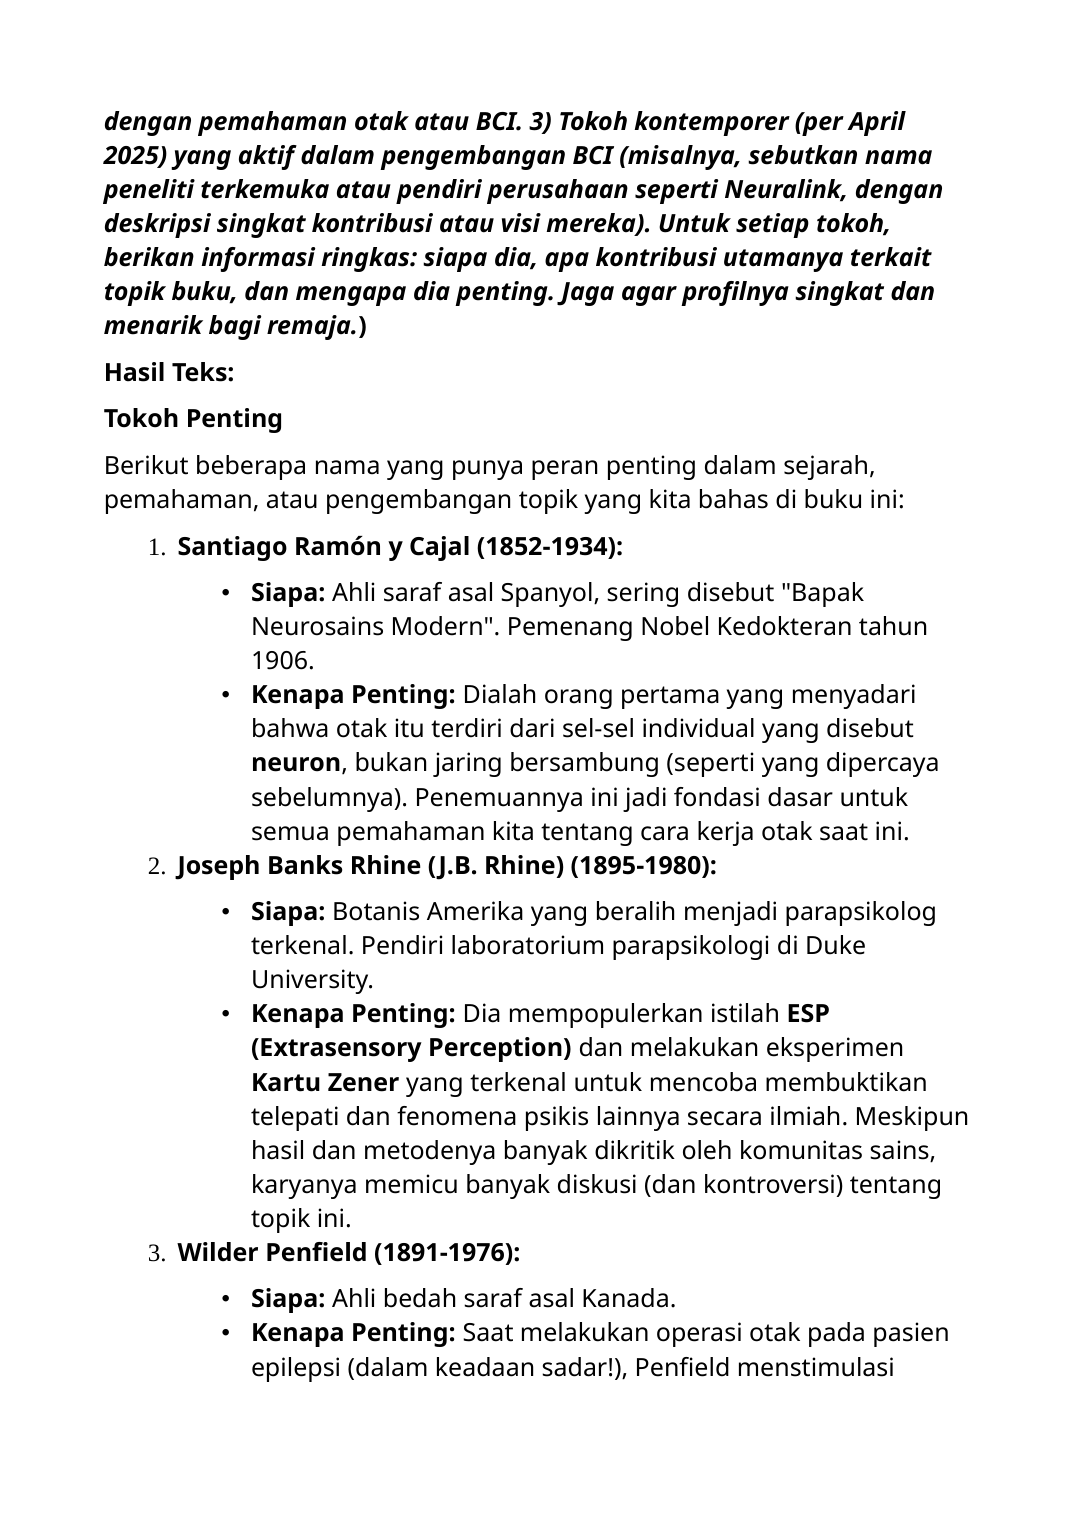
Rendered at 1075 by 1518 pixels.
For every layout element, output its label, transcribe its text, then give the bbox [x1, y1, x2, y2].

text dengan pemahaman otak atau BCI. 3) Tokoh kontemporer (per April 2025) yang aktif dalam pengembangan BCI (misalnya, sebutkan nama peneliti terkemuka atau pendiri perusahaan seperti Neuralink, dengan deskripsi singkat kontribusi atau visi mereka). Untuk setiap tokoh, berikan informasi ringkas: siapa dia, apa kontribusi utamanya terkait topik buku, dan mengapa dia penting. Jaga agar profilnya singkat dan menarik bagi remaja.) [103, 103, 971, 342]
list Kenapa Penting: Dialah orang pertama yang menyadari bahwa otak itu terdiri dari sel-sel individual yang disebut neuron, bukan jaring bersambung (seperti yang dipercaya sebelumnya). Penemuannya ini jadi fondasi dasar untuk semua pemahaman kita tentang cara kerja otak saat ini. [221, 677, 971, 847]
list Santiago Ramón y Cajal (1852-1934): [148, 528, 971, 562]
list Joseph Banks Rhine (J.B. Rhine) (1895-1980): [148, 847, 971, 881]
text Hasil Teks: [103, 354, 971, 388]
list Wilder Penfield (1891-1976): [148, 1234, 971, 1268]
text Tokoh Penting [103, 401, 971, 435]
list Siapa: Ahli saraf asal Spanyol, sering disebut "Bapak Neurosains Modern". Pemenang Nobel Kedokteran tahun 1906. [221, 575, 971, 677]
list Kenapa Penting: Dia mempopulerkan istilah ESP (Extrasensory Perception) dan melakukan eksperimen Kartu Zener yang terkenal untuk mencoba membuktikan telepati dan fenomena psikis lainnya secara ilmiah. Meskipun hasil dan metodenya banyak dikritik oleh komunitas sains, karyanya memicu banyak diskusi (dan kontroversi) tentang topik ini. [221, 996, 971, 1234]
list Kenapa Penting: Saat melakukan operasi otak pada pasien epilepsi (dalam keadaan sadar!), Penfield menstimulasi [221, 1315, 971, 1383]
list Siapa: Ahli bedah saraf asal Kanada. [221, 1281, 971, 1315]
list Siapa: Botanis Amerika yang beralih menjadi parapsikolog terkenal. Pendiri laboratorium parapsikologi di Duke University. [221, 894, 971, 996]
text Berikut beberapa nama yang punya peran penting dalam sejarah, pemahaman, atau pengembangan topik yang kita bahas di buku ini: [103, 448, 971, 516]
